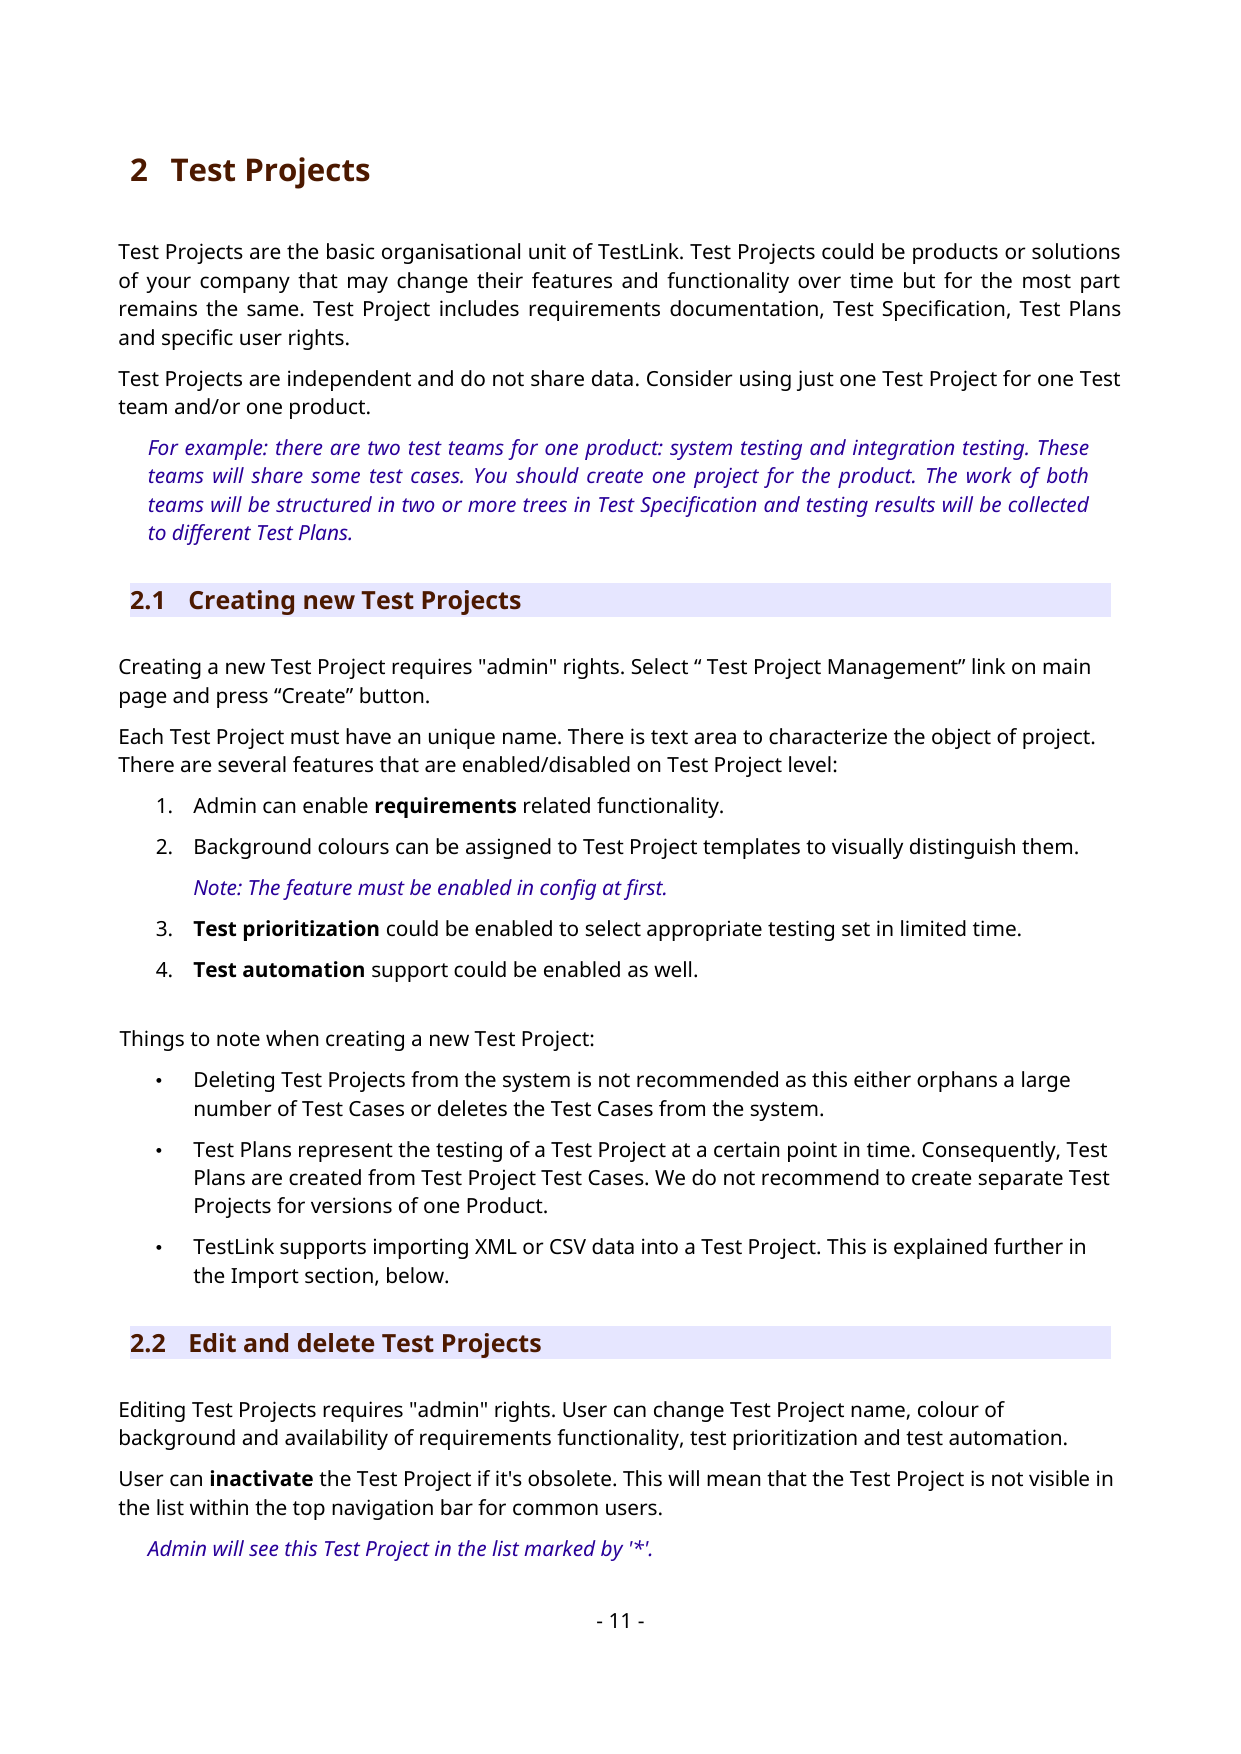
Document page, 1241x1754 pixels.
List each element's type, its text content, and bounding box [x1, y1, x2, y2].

list Admin can enable requirements related functionality. [156, 791, 1122, 820]
list Deleting Test Projects from the system is not recommended as this either orphans a large number of Test Cases or deletes the Test Cases from the system. [156, 1065, 1122, 1122]
text Admin will see this Test Project in the list marked by '*'. [148, 1534, 1093, 1562]
text For example: there are two test teams for one product: system testing and integration testing. These teams will share some test cases. You should create one project for the product. The work of both teams will be structured in two or more trees in Test Specification and testing results will be collected to different Test Plans. [148, 433, 1093, 547]
list Test Plans represent the testing of a Test Project at a certain point in time. Consequently, Test Plans are created from Test Project Test Cases. We do not recommend to create separate Test Projects for versions of one Product. [156, 1135, 1122, 1220]
list Things to note when creating a new Test Project: [82, 996, 1122, 1053]
list TestLink supports importing XML or CSV data into a Test Project. This is explained further in the Import section, below. [156, 1232, 1122, 1289]
text Editing Test Projects requires "admin" rights. User can change Test Project name, colour of background and availability of requirements functionality, test prioritization and test automation. [118, 1395, 1122, 1452]
list Test automation support could be enabled as well. [156, 955, 1122, 983]
text User can inactivate the Test Project if it's obsolete. This will mean that the Test Project is not visible in the list within the top navigation bar for common users. [118, 1464, 1122, 1521]
subtitle Creating new Test Projects [130, 583, 1111, 617]
subtitle Test Projects [130, 148, 1111, 190]
text Each Test Project must have an unique name. There is text area to characterize the object of project. There are several features that are enabled/disabled on Test Project level: [118, 722, 1122, 779]
subtitle Edit and delete Test Projects [130, 1326, 1111, 1359]
text Test Projects are independent and do not share data. Consider using just one Test Project for one Test team and/or one product. [118, 364, 1122, 421]
list Test prioritization could be enabled to select appropriate testing set in limited time. [156, 914, 1122, 942]
list Note: The feature must be enabled in config at first. [156, 873, 1093, 902]
text Creating a new Test Project requires "admin" rights. Select “ Test Project Management” link on main page and press “Create” button. [118, 652, 1122, 709]
list Background colours can be assigned to Test Project templates to visually distinguish them. [156, 832, 1122, 861]
text Test Projects are the basic organisational unit of TestLink. Test Projects could be products or solutions of your company that may change their features and functionality over time but for the most part remains the same. Test Project includes requirements documentation, Test Specification, Test Plans and specific user rights. [118, 237, 1122, 351]
